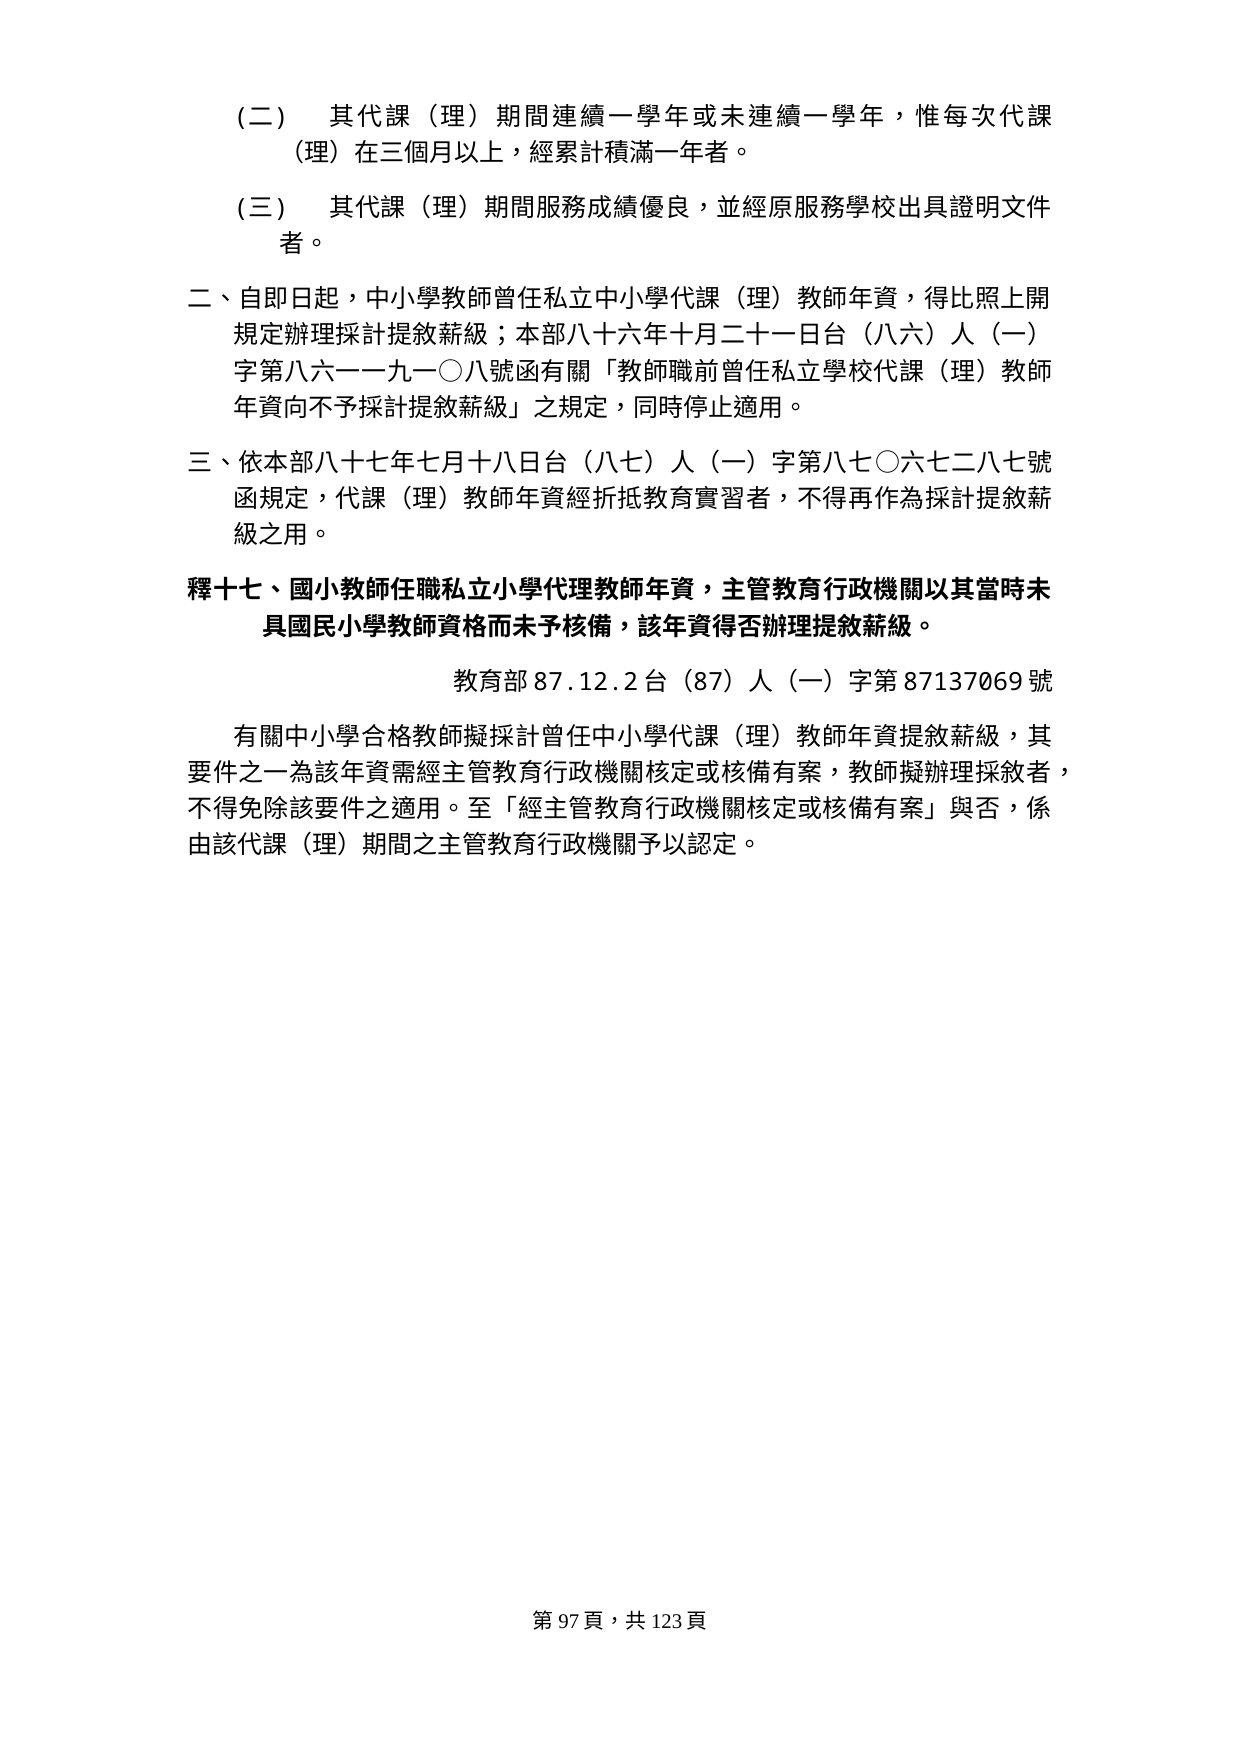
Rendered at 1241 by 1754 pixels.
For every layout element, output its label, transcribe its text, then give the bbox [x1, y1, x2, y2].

text 釋十七、國小教師任職私立小學代理教師年資，主管教育行政機關以其當時未具國民小學教師資格而未予核備，該年資得否辦理提敘薪級。 [187, 570, 1053, 642]
text 有關中小學合格教師擬採計曾任中小學代課（理）教師年資提敘薪級，其要件之一為該年資需經主管教育行政機關核定或核備有案，教師擬辦理採敘者，不得免除該要件之適用。至「經主管教育行政機關核定或核備有案」與否，係由該代課（理）期間之主管教育行政機關予以認定。 [187, 716, 1053, 861]
text (三) 其代課（理）期間服務成績優良，並經原服務學校出具證明文件者。 [233, 187, 1053, 260]
text 三、依本部八十七年七月十八日台（八七）人（一）字第八七○六七二八七號函規定，代課（理）教師年資經折抵教育實習者，不得再作為採計提敘薪級之用。 [187, 442, 1053, 551]
text (二) 其代課（理）期間連續一學年或未連續一學年，惟每次代課（理）在三個月以上，經累計積滿一年者。 [233, 96, 1053, 169]
text 二、自即日起，中小學教師曾任私立中小學代課（理）教師年資，得比照上開規定辦理採計提敘薪級；本部八十六年十月二十一日台（八六）人（一）字第八六一一九一○八號函有關「教師職前曾任私立學校代課（理）教師年資向不予採計提敘薪級」之規定，同時停止適用。 [187, 279, 1053, 424]
text 教育部87.12.2台（87）人（一）字第87137069號 [187, 661, 1053, 697]
